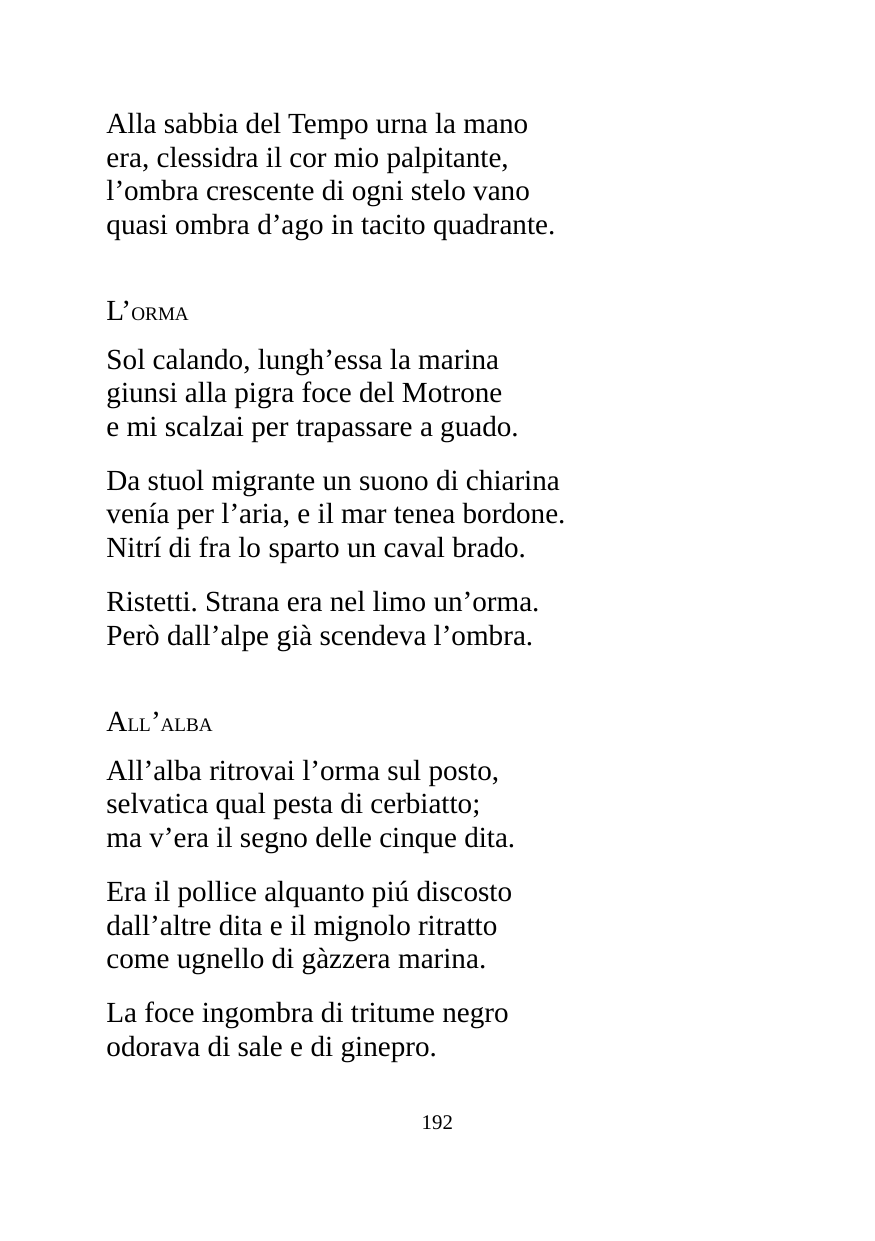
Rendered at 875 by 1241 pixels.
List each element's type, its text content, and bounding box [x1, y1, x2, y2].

text Però dall’alpe già scendeva l’ombra. [106, 618, 768, 651]
text Da stuol migrante un suono di chiarina [106, 463, 768, 497]
text l’ombra crescente di ogni stelo vano [106, 173, 768, 207]
text odorava di sale e di ginepro. [106, 1029, 768, 1062]
text quasi ombra d’ago in tacito quadrante. [106, 207, 768, 240]
text All’alba ritrovai l’orma sul posto, [106, 753, 768, 786]
text ma v’era il segno delle cinque dita. [106, 820, 768, 853]
text era, clessidra il cor mio palpitante, [106, 140, 768, 173]
text selvatica qual pesta di cerbiatto; [106, 786, 768, 820]
text Era il pollice alquanto piú discosto [106, 874, 768, 908]
text Alla sabbia del Tempo urna la mano [106, 106, 768, 140]
text dall’altre dita e il mignolo ritratto [106, 908, 768, 941]
text Ristetti. Strana era nel limo un’orma. [106, 584, 768, 618]
text La foce ingombra di tritume negro [106, 995, 768, 1029]
text e mi scalzai per trapassare a guado. [106, 409, 768, 442]
text come ugnello di gàzzera marina. [106, 941, 768, 975]
text Sol calando, lungh’essa la marina [106, 342, 768, 375]
text giunsi alla pigra foce del Motrone [106, 375, 768, 409]
subtitle L’orma [106, 293, 768, 327]
text Nitrí di fra lo sparto un caval brado. [106, 530, 768, 564]
text venía per l’aria, e il mar tenea bordone. [106, 497, 768, 530]
subtitle All’alba [106, 704, 768, 738]
